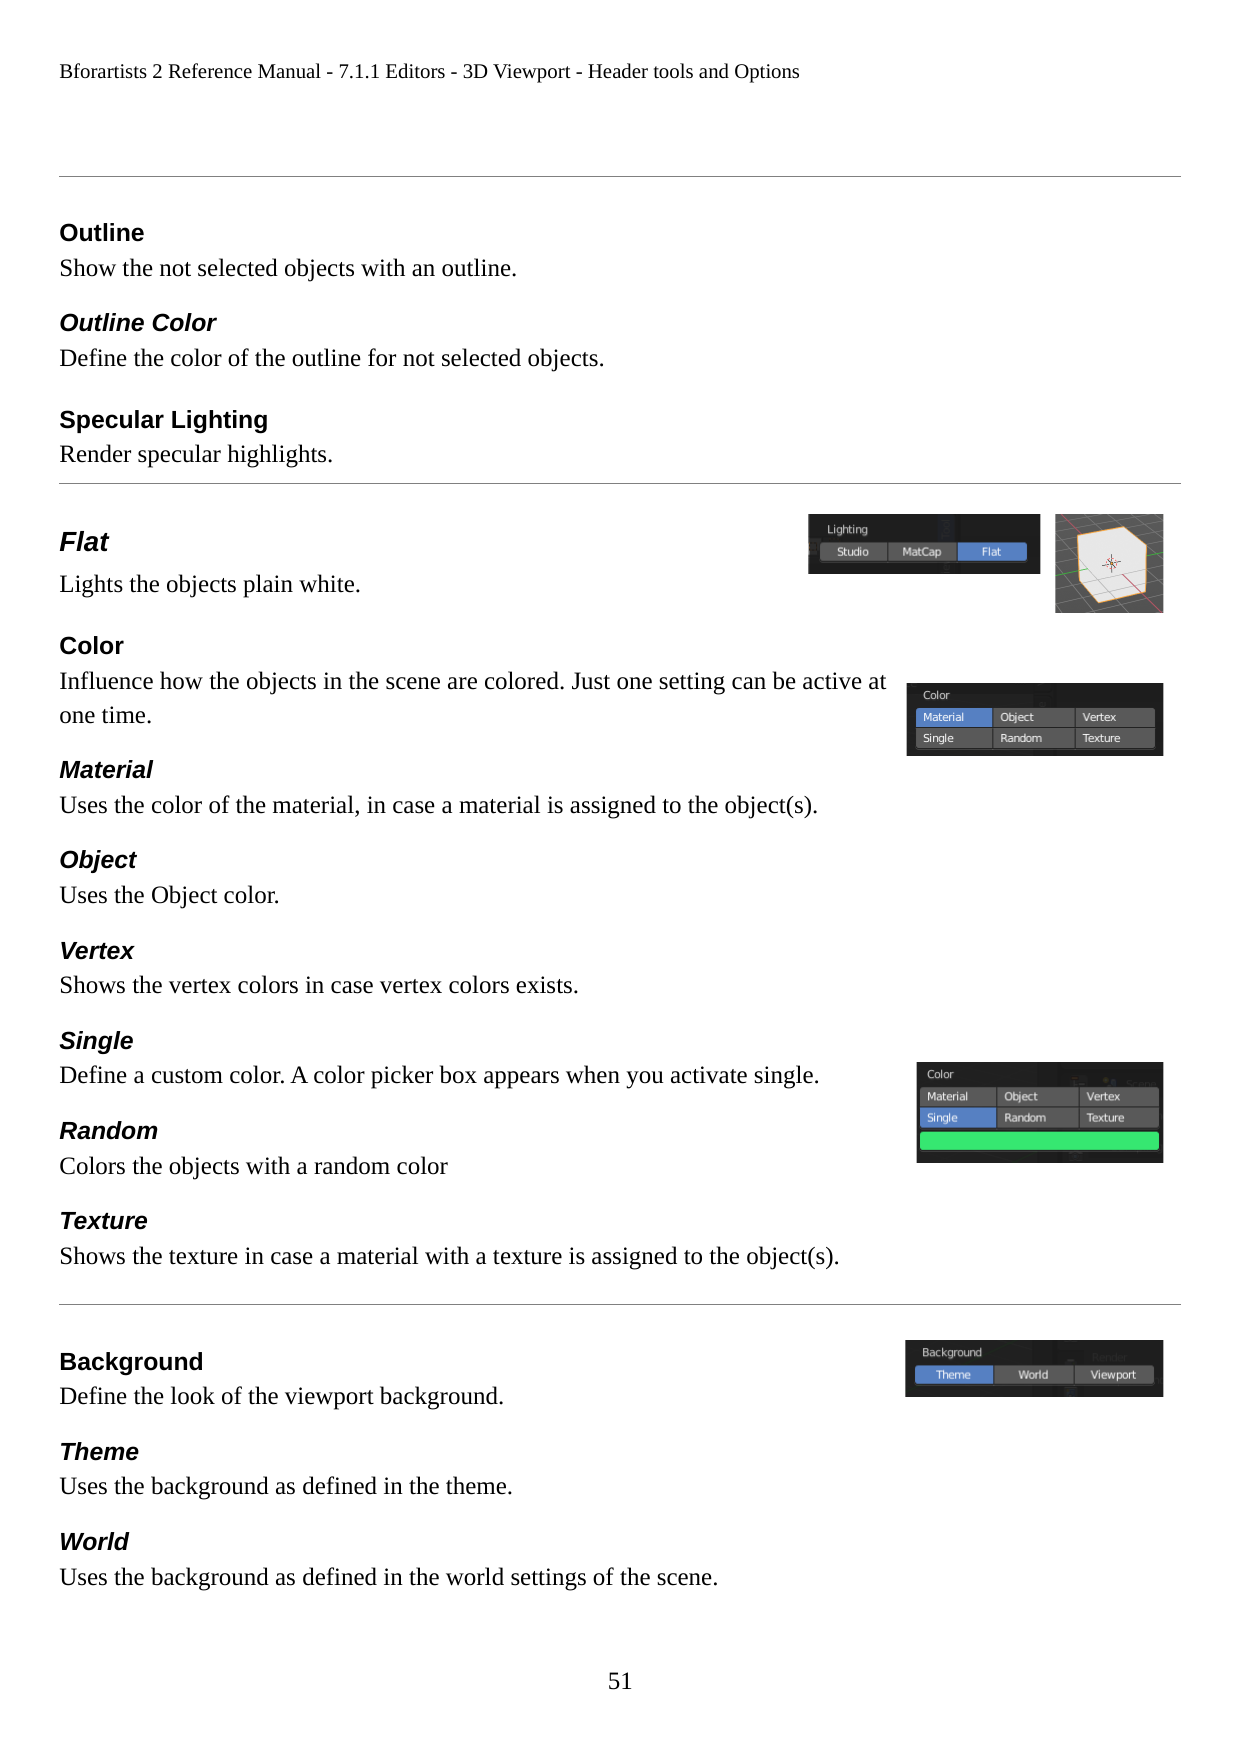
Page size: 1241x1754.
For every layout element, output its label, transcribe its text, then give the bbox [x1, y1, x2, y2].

text Uses the color of the material, in case a material is assigned to the object(s). [59, 790, 1181, 819]
subtitle Object [59, 846, 1181, 874]
subtitle Random [59, 1116, 916, 1144]
subtitle World [59, 1527, 1181, 1555]
text Shows the vertex colors in case vertex colors exists. [59, 971, 1181, 999]
subtitle Flat [59, 525, 808, 557]
text Define the color of the outline for not selected objects. [59, 343, 1181, 372]
subtitle [1164, 1347, 1181, 1375]
subtitle Color [59, 631, 1181, 659]
text Uses the Object color. [59, 880, 1181, 909]
picture [808, 514, 1041, 574]
subtitle Outline Color [59, 308, 1181, 337]
text Influence how the objects in the scene are colored. Just one setting can be active at one time. [59, 666, 1181, 683]
text Define a custom color. A color picker box appears when you activate single. [59, 1061, 1181, 1089]
subtitle [1041, 525, 1055, 557]
text Colors the objects with a random color [59, 1151, 1181, 1179]
subtitle Single [59, 1026, 1181, 1054]
picture [916, 1062, 1164, 1163]
picture [906, 683, 1164, 756]
subtitle Background [59, 1347, 905, 1375]
text Show the not selected objects with an outline. [59, 253, 1181, 282]
subtitle Specular Lighting [59, 405, 1181, 433]
text Render specular highlights. [59, 439, 1181, 468]
subtitle Theme [59, 1437, 1181, 1465]
subtitle Outline [59, 218, 1181, 247]
subtitle [1164, 525, 1181, 557]
subtitle Texture [59, 1206, 1181, 1234]
text Shows the texture in case a material with a texture is assigned to the object(s). [59, 1241, 1181, 1269]
subtitle Material [59, 756, 1181, 784]
subtitle Vertex [59, 936, 1181, 964]
text Uses the background as defined in the world settings of the scene. [59, 1562, 1181, 1590]
text Define the look of the viewport background. [59, 1381, 1181, 1410]
text Uses the background as defined in the theme. [59, 1471, 1181, 1500]
picture [1055, 514, 1164, 613]
text Lights the objects plain white. [59, 569, 1055, 598]
picture [905, 1340, 1164, 1397]
subtitle [1164, 1116, 1181, 1144]
